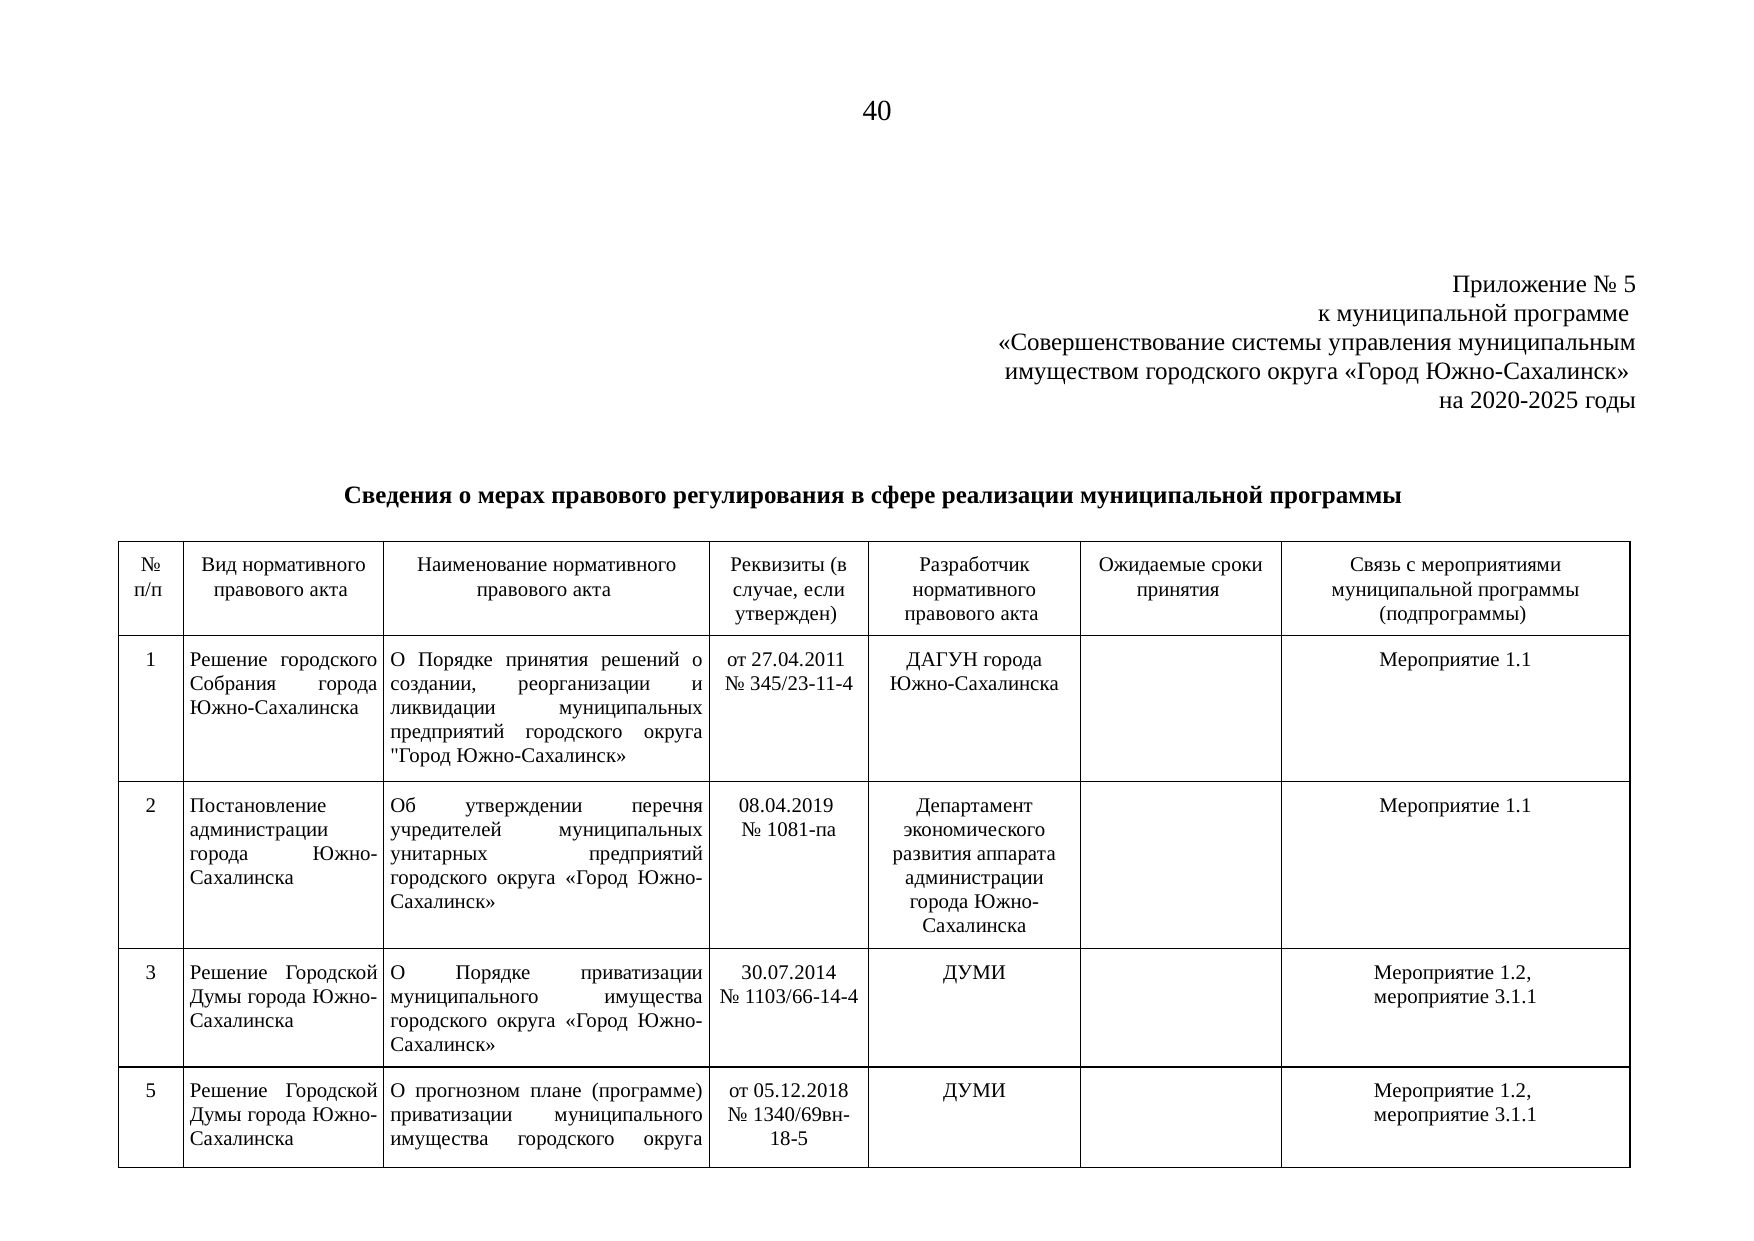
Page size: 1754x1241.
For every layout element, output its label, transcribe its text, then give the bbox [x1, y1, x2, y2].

table_cell Решение Городской Думы города Южно-Сахалинска [184, 949, 383, 1066]
table_cell Мероприятие 1.1 [1282, 782, 1629, 948]
text на 2020-2025 годы [118, 385, 1636, 414]
table_cell ДУМИ [869, 1068, 1080, 1167]
table_cell Решение городского Собрания города Южно-Сахалинска [184, 636, 383, 781]
table_cell Мероприятие 1.2, мероприятие 3.1.1 [1282, 949, 1629, 1066]
table_header Наименование нормативного правового акта [384, 542, 709, 635]
table_cell 5 [119, 1068, 183, 1167]
text к муниципальной программе [118, 298, 1636, 327]
table_cell Мероприятие 1.1 [1282, 636, 1629, 781]
table_header № п/п [119, 542, 183, 635]
table_cell Об утверждении перечня учредителей муниципальных унитарных предприятий городского округа «Город Южно-Сахалинск» [384, 782, 709, 948]
table_cell от 27.04.2011 № 345/23-11-4 [710, 636, 868, 781]
text имуществом городского округа «Город Южно-Сахалинск» [118, 356, 1636, 385]
table_header Реквизиты (в случае, если утвержден) [710, 542, 868, 635]
table_cell [1081, 782, 1281, 948]
table_header Ожидаемые сроки принятия [1081, 542, 1281, 635]
table_cell ДУМИ [869, 949, 1080, 1066]
table_header Связь с мероприятиями муниципальной программы (подпрограммы) [1282, 542, 1629, 635]
table_cell 08.04.2019 № 1081-па [710, 782, 868, 948]
table_cell ДАГУН города Южно-Сахалинска [869, 636, 1080, 781]
table_cell О Порядке приватизации муниципального имущества городского округа «Город Южно-Сахалинск» [384, 949, 709, 1066]
table_cell 2 [119, 782, 183, 948]
table_cell О Порядке принятия решений о создании, реорганизации и ликвидации муниципальных предприятий городского округа "Город Южно-Сахалинск» [384, 636, 709, 781]
text Сведения о мерах правового регулирования в сфере реализации муниципальной программы [118, 472, 1636, 512]
table_cell [1081, 636, 1281, 781]
table_cell Решение Городской Думы города Южно-Сахалинска [184, 1068, 383, 1167]
table_cell 1 [119, 636, 183, 781]
table_cell 30.07.2014 № 1103/66-14-4 [710, 949, 868, 1066]
table_cell Департамент экономического развития аппарата администрации города Южно-Сахалинска [869, 782, 1080, 948]
table_cell О прогнозном плане (программе) приватизации муниципального имущества городского округа [384, 1068, 709, 1167]
table_cell Мероприятие 1.2, мероприятие 3.1.1 [1282, 1068, 1629, 1167]
text Приложение № 5 [118, 269, 1636, 298]
table_cell [1081, 949, 1281, 1066]
table_header Разработчик нормативного правового акта [869, 542, 1080, 635]
table_header Вид нормативного правового акта [184, 542, 383, 635]
table_cell Постановление администрации города Южно-Сахалинска [184, 782, 383, 948]
text «Совершенствование системы управления муниципальным [118, 327, 1636, 356]
table_cell 3 [119, 949, 183, 1066]
table_cell [1081, 1068, 1281, 1167]
table_cell от 05.12.2018 № 1340/69вн-18-5 [710, 1068, 868, 1167]
